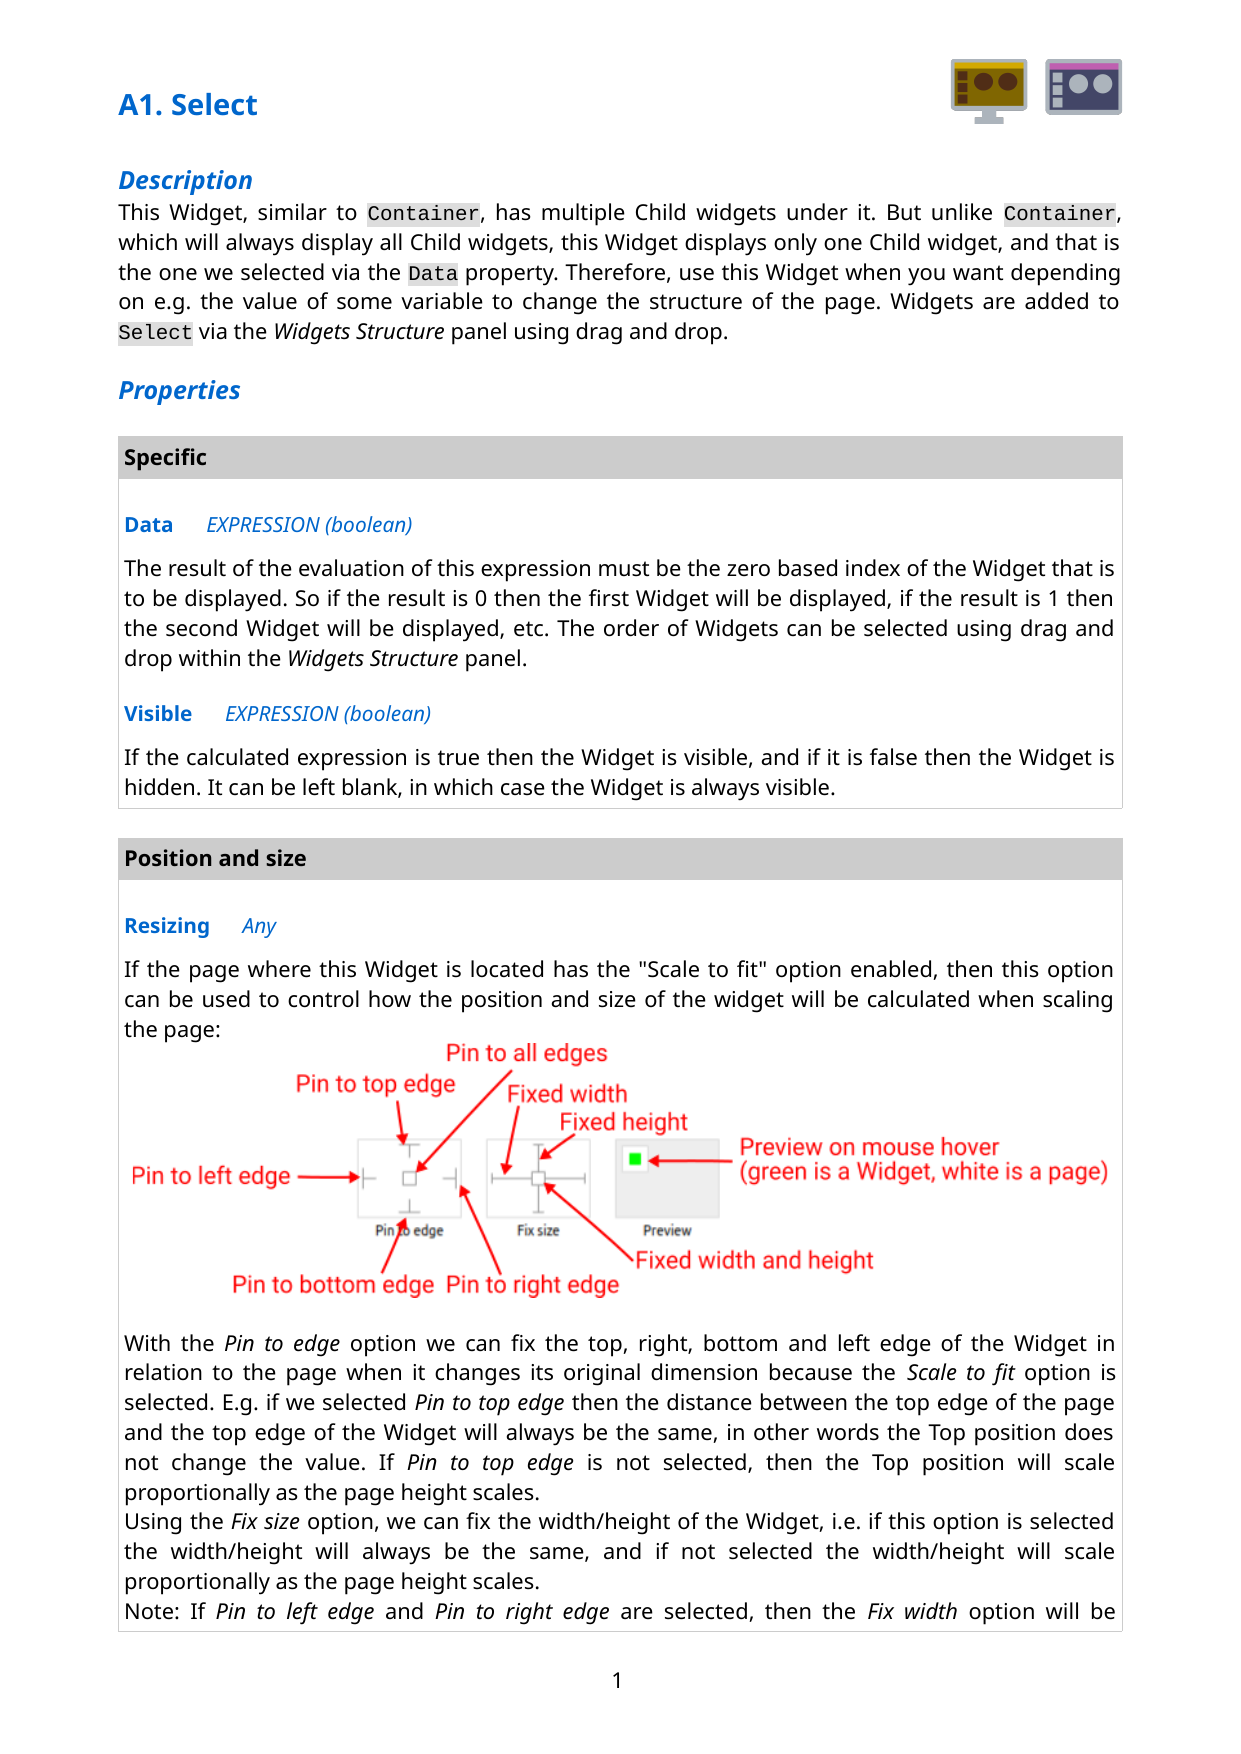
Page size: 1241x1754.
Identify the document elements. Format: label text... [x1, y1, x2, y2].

table_cell Resizing Any If the page where this Widget is located has the "Scale to fit" option enabled, then this option can be used to control how the position and size of the widget will be calculated when scaling the page: With the Pin to edge option we can fix the top, right, bottom and left edge of the Widget in relation to the page when it changes its original dimension because the Scale to fit option is selected. E.g. if we selected Pin to top edge then the distance between the top edge of the page and the top edge of the Widget will always be the same, in other words the Top position does not change the value. If Pin to top edge is not selected, then the Top position will scale proportionally as the page height scales. Using the Fix size option, we can fix the width/height of the Widget, i.e. if this option is selected the width/height will always be the same, and if not selected the width/height will scale proportionally as the page height scales. Note: If Pin to left edge and Pin to right edge are selected, then the Fix width option will be [119, 880, 1122, 1631]
subtitle Select [118, 84, 950, 124]
table_header Position and size [119, 839, 1122, 879]
picture [132, 1043, 1108, 1298]
subtitle [1028, 84, 1122, 124]
table_header Specific [119, 437, 1122, 478]
text This Widget, similar to Container, has multiple Child widgets under it. But unlike Container, which will always display all Child widgets, this Widget displays only one Child widget, and that is the one we selected via the Data property. Therefore, use this Widget when you want depending on e.g. the value of some variable to change the structure of the page. Widgets are added to Select via the Widgets Structure panel using drag and drop. [118, 197, 1122, 346]
subtitle Description [118, 163, 1122, 197]
picture [950, 59, 1028, 124]
table_cell Data EXPRESSION (boolean) The result of the evaluation of this expression must be the zero based index of the Widget that is to be displayed. So if the result is 0 then the first Widget will be displayed, if the result is 1 then the second Widget will be displayed, etc. The order of Widgets can be selected using drag and drop within the Widgets Structure panel. Visible EXPRESSION (boolean) If the calculated expression is true then the Widget is visible, and if it is false then the Widget is hidden. It can be left blank, in which case the Widget is always visible. [119, 479, 1122, 807]
picture [1045, 59, 1123, 115]
subtitle Properties [118, 372, 1122, 406]
